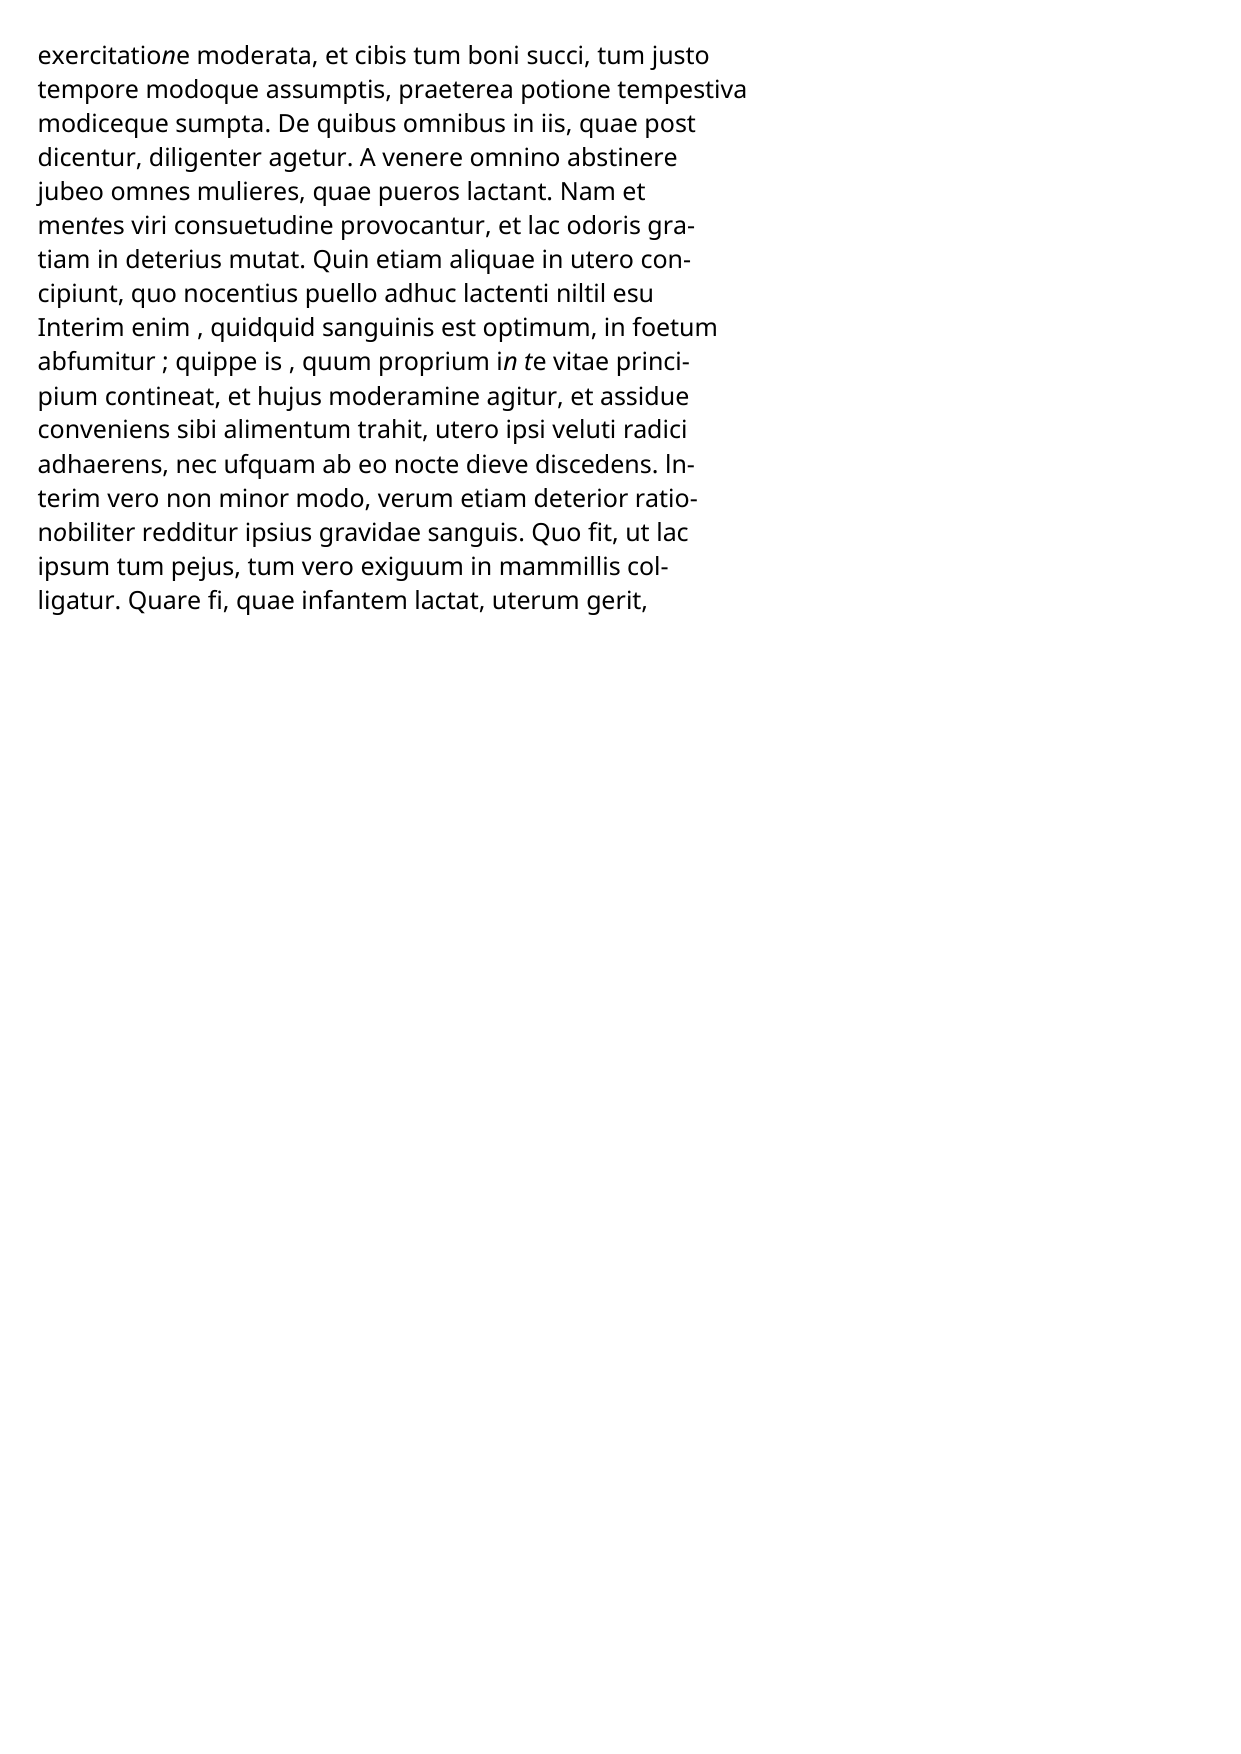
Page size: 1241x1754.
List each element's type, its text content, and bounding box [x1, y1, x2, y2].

text exercitatione moderata, et cibis tum boni succi, tum justo tempore modoque assumptis, praeterea potione tempestiva modiceque sumpta. De quibus omnibus in iis, quae post dicentur, diligenter agetur. A venere omnino abstinere jubeo omnes mulieres, quae pueros lactant. Nam et mentes viri consuetudine provocantur, et lac odoris gra- tiam in deterius mutat. Quin etiam aliquae in utero con- cipiunt, quo nocentius puello adhuc lactenti niltil esu Interim enim , quidquid sanguinis est optimum, in foetum abfumitur ; quippe is , quum proprium in te vitae princi- pium contineat, et hujus moderamine agitur, et assidue conveniens sibi alimentum trahit, utero ipsi veluti radici adhaerens, nec ufquam ab eo nocte dieve discedens. ln- terim vero non minor modo, verum etiam deterior ratio- nobiliter redditur ipsius gravidae sanguis. Quo fit, ut lac ipsum tum pejus, tum vero exiguum in mammillis col- ligatur. Quare fi, quae infantem lactat, uterum gerit, [37, 37, 1203, 617]
